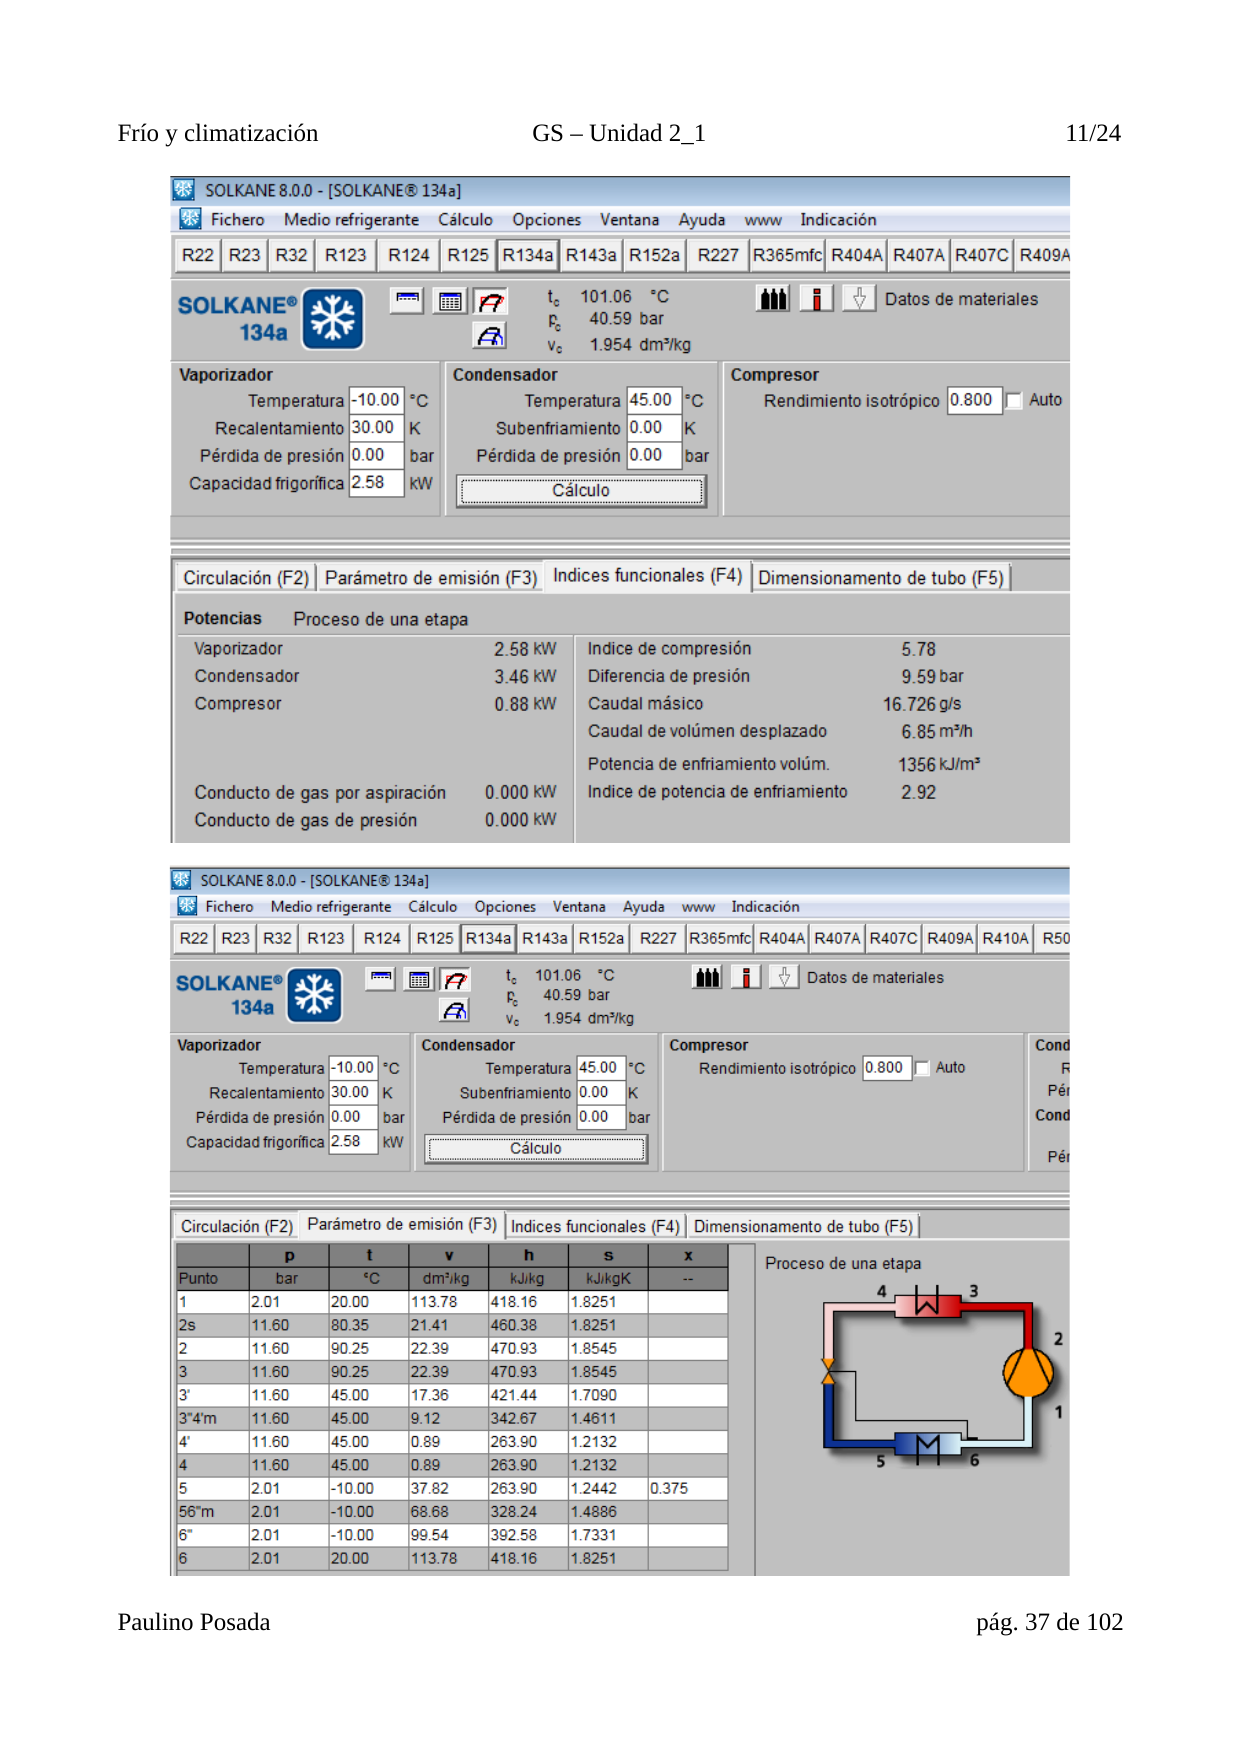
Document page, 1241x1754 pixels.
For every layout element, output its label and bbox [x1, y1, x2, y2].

picture [170, 176, 1071, 843]
picture [169, 865, 1070, 1576]
